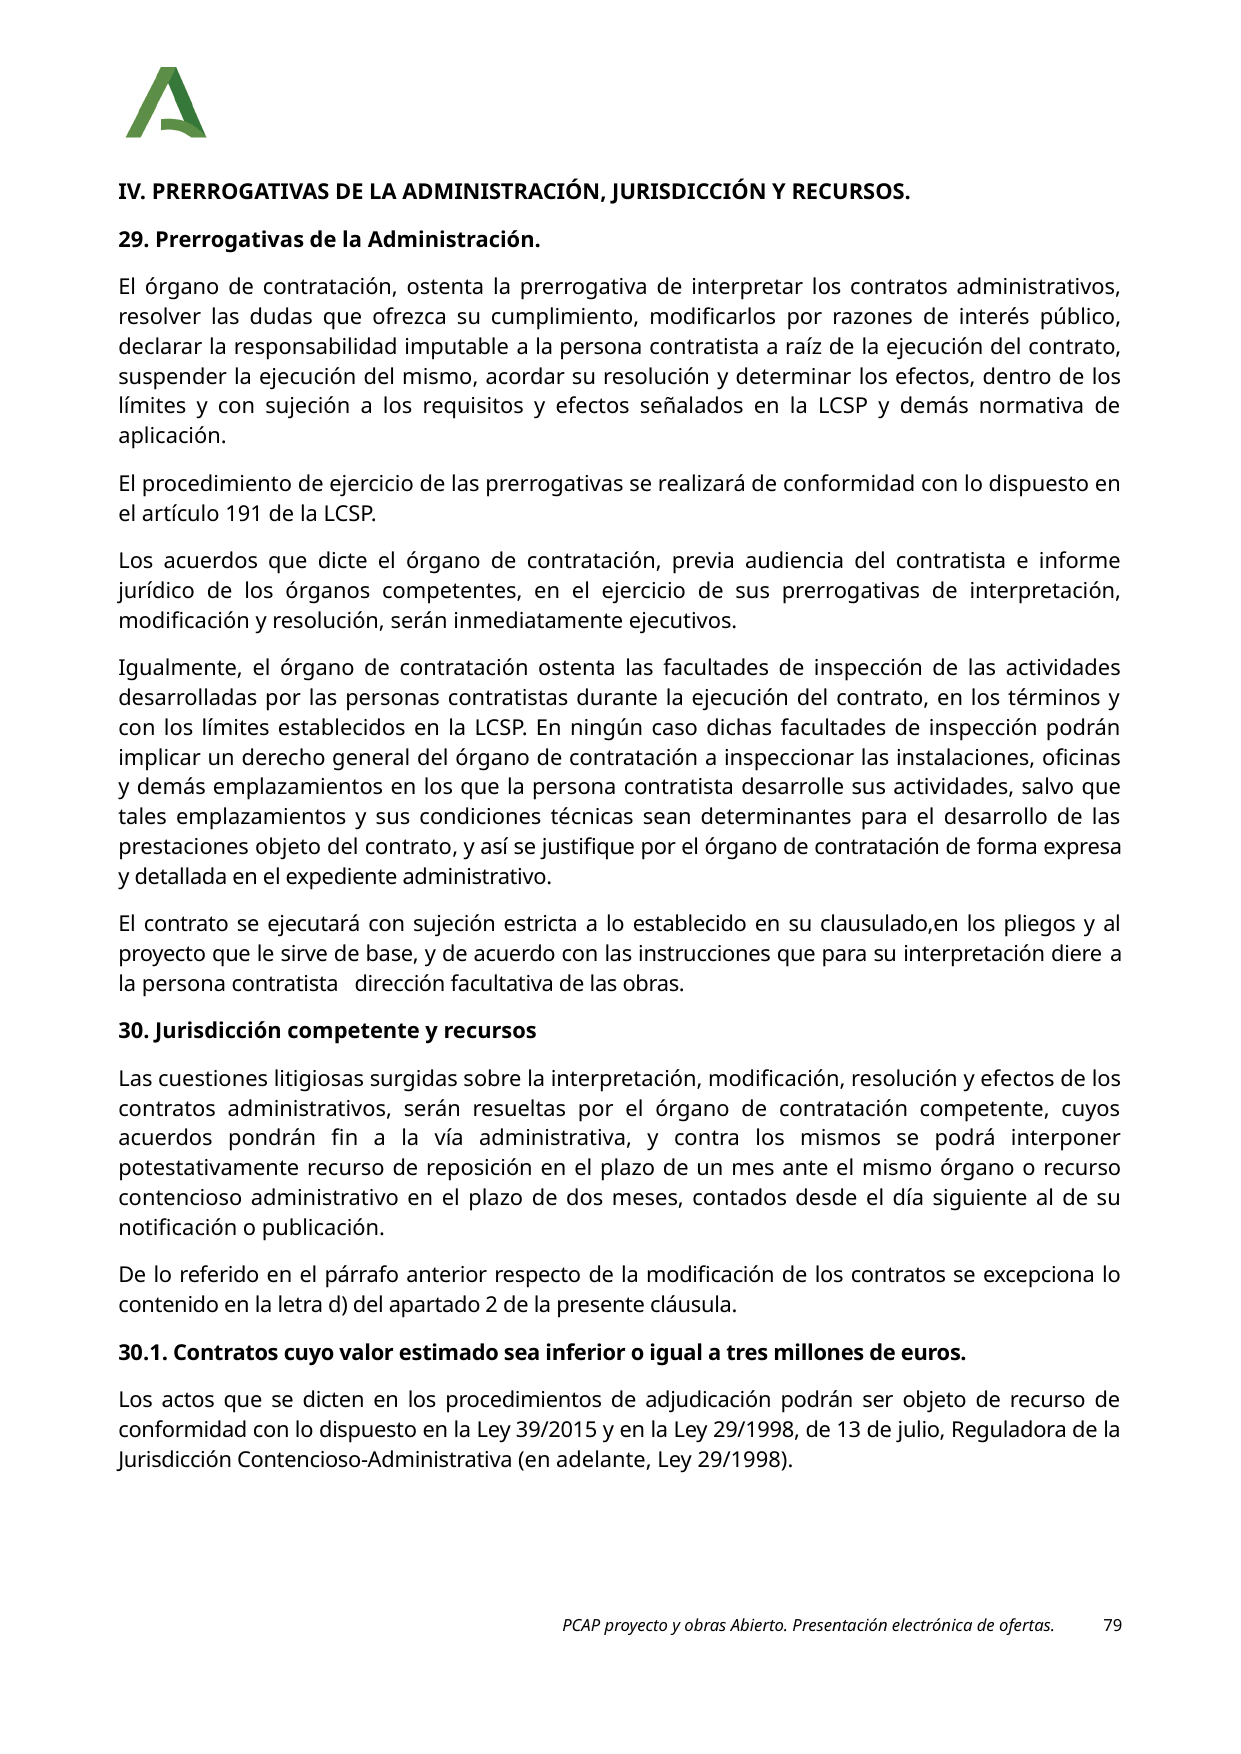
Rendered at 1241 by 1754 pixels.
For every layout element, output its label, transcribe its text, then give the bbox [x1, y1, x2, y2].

text De lo referido en el párrafo anterior respecto de la modificación de los contratos se excepciona lo contenido en la letra d) del apartado 2 de la presente cláusula. [118, 1259, 1122, 1319]
text Los acuerdos que dicte el órgano de contratación, previa audiencia del contratista e informe jurídico de los órganos competentes, en el ejercicio de sus prerrogativas de interpretación, modificación y resolución, serán inmediatamente ejecutivos. [118, 545, 1122, 634]
subtitle 29. Prerrogativas de la Administración. [118, 224, 1122, 254]
text Las cuestiones litigiosas surgidas sobre la interpretación, modificación, resolución y efectos de los contratos administrativos, serán resueltas por el órgano de contratación competente, cuyos acuerdos pondrán fin a la vía administrativa, y contra los mismos se podrá interponer potestativamente recurso de reposición en el plazo de un mes ante el mismo órgano o recurso contencioso administrativo en el plazo de dos meses, contados desde el día siguiente al de su notificación o publicación. [118, 1063, 1122, 1242]
text El contrato se ejecutará con sujeción estricta a lo establecido en su clausulado,en los pliegos y al proyecto que le sirve de base, y de acuerdo con las instrucciones que para su interpretación diere a la persona contratista dirección facultativa de las obras. [118, 908, 1122, 998]
picture [121, 62, 210, 142]
subtitle 30. Jurisdicción competente y recursos [118, 1015, 1122, 1045]
text El órgano de contratación, ostenta la prerrogativa de interpretar los contratos administrativos, resolver las dudas que ofrezca su cumplimiento, modificarlos por razones de interés público, declarar la responsabilidad imputable a la persona contratista a raíz de la ejecución del contrato, suspender la ejecución del mismo, acordar su resolución y determinar los efectos, dentro de los límites y con sujeción a los requisitos y efectos señalados en la LCSP y demás normativa de aplicación. [118, 271, 1122, 450]
text El procedimiento de ejercicio de las prerrogativas se realizará de conformidad con lo dispuesto en el artículo 191 de la LCSP. [118, 468, 1122, 527]
text Igualmente, el órgano de contratación ostenta las facultades de inspección de las actividades desarrolladas por las personas contratistas durante la ejecución del contrato, en los términos y con los límites establecidos en la LCSP. En ningún caso dichas facultades de inspección podrán implicar un derecho general del órgano de contratación a inspeccionar las instalaciones, oficinas y demás emplazamientos en los que la persona contratista desarrolle sus actividades, salvo que tales emplazamientos y sus condiciones técnicas sean determinantes para el desarrollo de las prestaciones objeto del contrato, y así se justifique por el órgano de contratación de forma expresa y detallada en el expediente administrativo. [118, 652, 1122, 891]
text Los actos que se dicten en los procedimientos de adjudicación podrán ser objeto de recurso de conformidad con lo dispuesto en la Ley 39/2015 y en la Ley 29/1998, de 13 de julio, Reguladora de la Jurisdicción Contencioso-Administrativa (en adelante, Ley 29/1998). [118, 1384, 1122, 1473]
subtitle 30.1. Contratos cuyo valor estimado sea inferior o igual a tres millones de euros. [118, 1337, 1122, 1366]
subtitle IV. PRERROGATIVAS DE LA ADMINISTRACIÓN, JURISDICCIÓN Y RECURSOS. [118, 176, 1122, 206]
